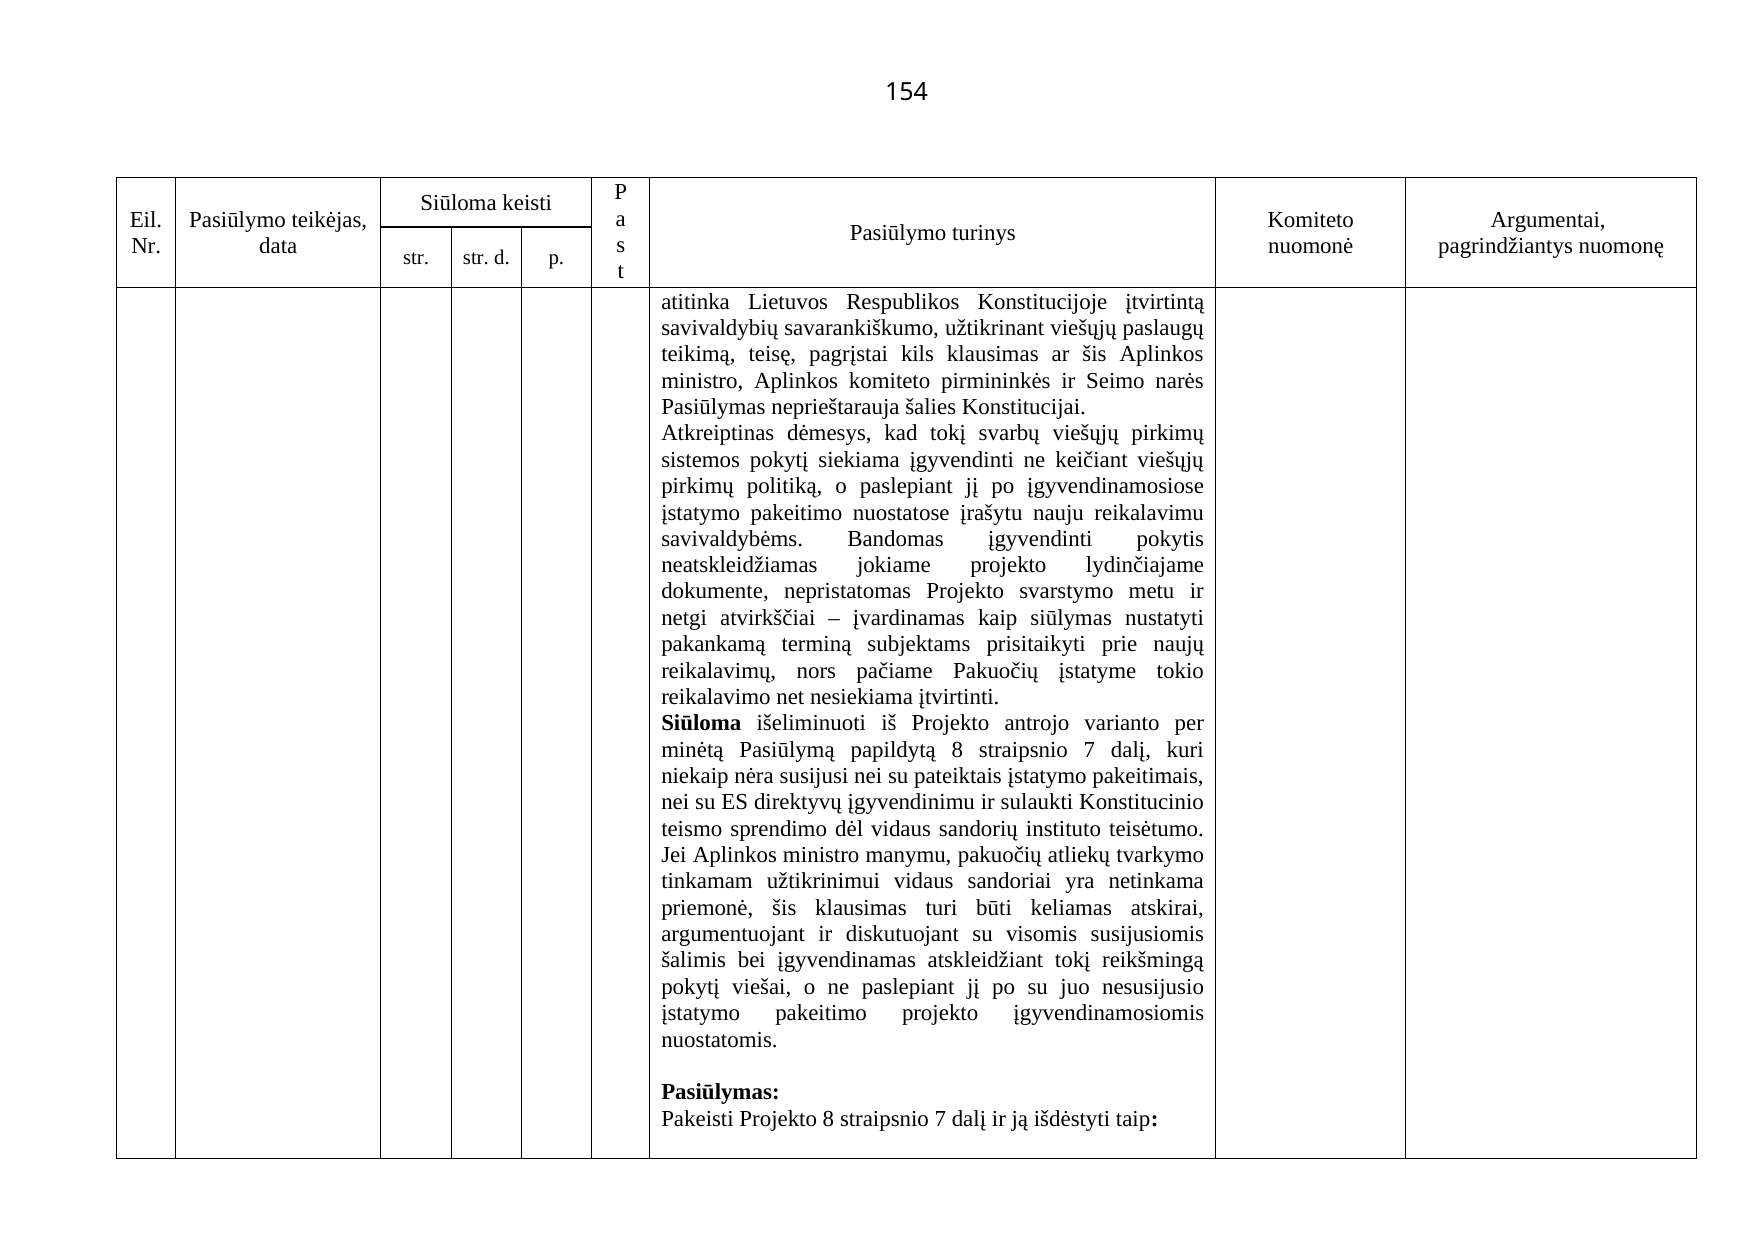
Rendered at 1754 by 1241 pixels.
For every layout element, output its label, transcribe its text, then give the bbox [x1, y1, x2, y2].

table_cell [452, 288, 521, 1157]
table_cell [592, 288, 649, 1157]
table_cell [1216, 288, 1405, 1157]
table_cell str. d. [452, 228, 521, 287]
table_cell [117, 288, 175, 1157]
table_cell [176, 288, 380, 1157]
table_header Eil. Nr. [117, 178, 175, 287]
table_cell [381, 288, 451, 1157]
table_header Pastabos [592, 178, 649, 287]
table_cell p. [522, 228, 591, 287]
table_header Siūloma keisti [381, 178, 591, 226]
table_cell atitinka Lietuvos Respublikos Konstitucijoje įtvirtintą savivaldybių savarankiškumo, užtikrinant viešųjų paslaugų teikimą, teisę, pagrįstai kils klausimas ar šis Aplinkos ministro, Aplinkos komiteto pirmininkės ir Seimo narės Pasiūlymas neprieštarauja šalies Konstitucijai. Atkreiptinas dėmesys, kad tokį svarbų viešųjų pirkimų sistemos pokytį siekiama įgyvendinti ne keičiant viešųjų pirkimų politiką, o paslepiant jį po įgyvendinamosiose įstatymo pakeitimo nuostatose įrašytu nauju reikalavimu savivaldybėms. Bandomas įgyvendinti pokytis neatskleidžiamas jokiame projekto lydinčiajame dokumente, nepristatomas Projekto svarstymo metu ir netgi atvirkščiai – įvardinamas kaip siūlymas nustatyti pakankamą terminą subjektams prisitaikyti prie naujų reikalavimų, nors pačiame Pakuočių įstatyme tokio reikalavimo net nesiekiama įtvirtinti. Siūloma išeliminuoti iš Projekto antrojo varianto per minėtą Pasiūlymą papildytą 8 straipsnio 7 dalį, kuri niekaip nėra susijusi nei su pateiktais įstatymo pakeitimais, nei su ES direktyvų įgyvendinimu ir sulaukti Konstitucinio teismo sprendimo dėl vidaus sandorių instituto teisėtumo. Jei Aplinkos ministro manymu, pakuočių atliekų tvarkymo tinkamam užtikrinimui vidaus sandoriai yra netinkama priemonė, šis klausimas turi būti keliamas atskirai, argumentuojant ir diskutuojant su visomis susijusiomis šalimis bei įgyvendinamas atskleidžiant tokį reikšmingą pokytį viešai, o ne paslepiant jį po su juo nesusijusio įstatymo pakeitimo projekto įgyvendinamosiomis nuostatomis. Pasiūlymas: Pakeisti Projekto 8 straipsnio 7 dalį ir ją išdėstyti taip: [650, 288, 1215, 1157]
table_header Pasiūlymo teikėjas, data [176, 178, 380, 287]
table_header Argumentai, pagrindžiantys nuomonę [1406, 178, 1696, 287]
table_cell [1406, 288, 1696, 1157]
table_cell [522, 288, 591, 1157]
table_cell str. [381, 228, 451, 287]
table_header Pasiūlymo turinys [650, 178, 1215, 287]
table_header Komiteto nuomonė [1216, 178, 1405, 287]
